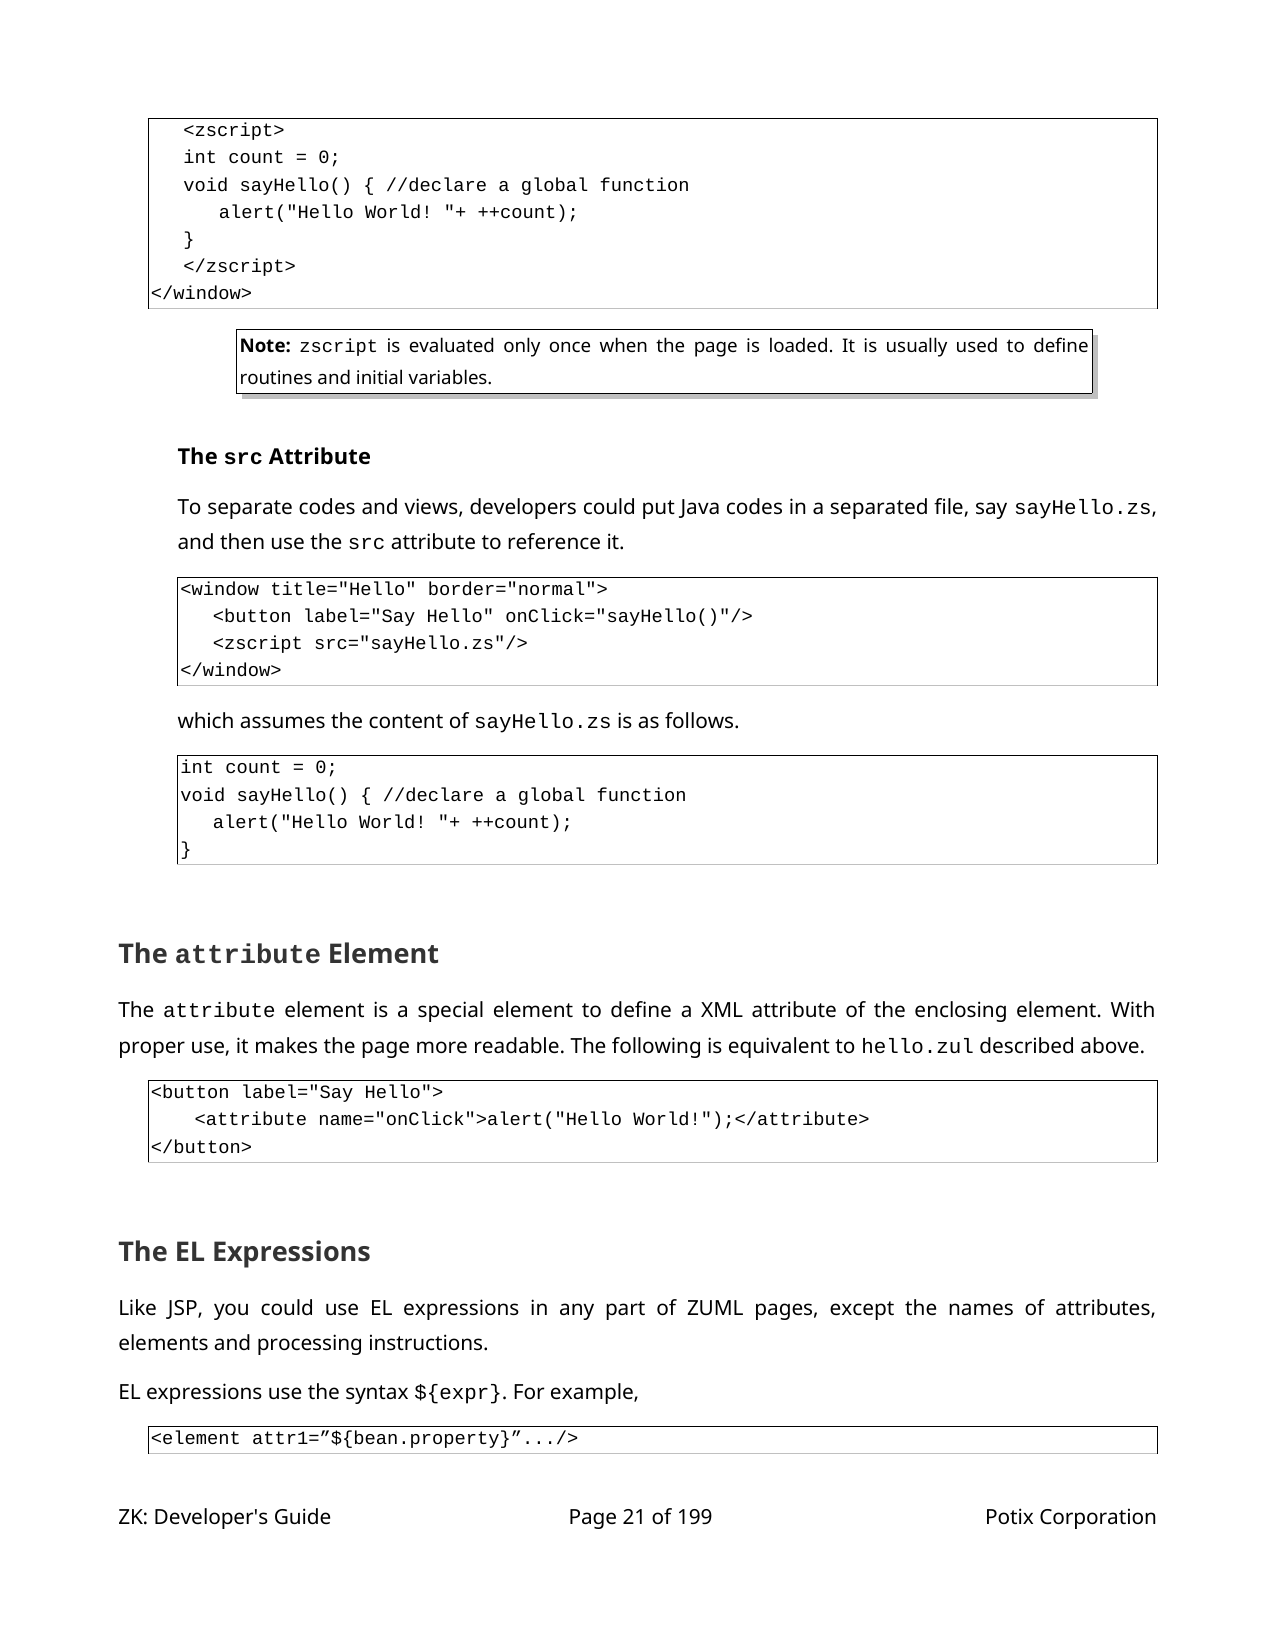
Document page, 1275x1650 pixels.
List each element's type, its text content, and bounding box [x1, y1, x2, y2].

subtitle The EL Expressions [118, 1233, 1157, 1269]
text int count = 0; [149, 145, 1157, 169]
text <zscript src="sayHello.zs"/> [178, 631, 1157, 655]
text Note: zscript is evaluated only once when the page is loaded. It is usually used to define routines and initial variables. [237, 330, 1092, 393]
text } [149, 227, 1157, 251]
text <button label="Say Hello" onClick="sayHello()"/> [178, 604, 1157, 628]
text <zscript> [149, 119, 1157, 142]
text void sayHello() { //declare a global function [178, 782, 1157, 807]
text <window title="Hello" border="normal"> [178, 578, 1157, 601]
text which assumes the content of sayHello.zs is as follows. [177, 706, 1157, 735]
text The attribute element is a special element to define a XML attribute of the enclosing element. With proper use, it makes the page more readable. The following is equivalent to hello.zul described above. [118, 995, 1157, 1059]
text alert("Hello World! "+ ++count); [178, 810, 1157, 834]
subtitle The src Attribute [177, 441, 1157, 471]
text </button> [149, 1134, 1157, 1162]
text } [178, 837, 1157, 864]
text To separate codes and views, developers could put Java codes in a separated file, say sayHello.zs, and then use the src attribute to reference it. [177, 492, 1157, 556]
text int count = 0; [178, 756, 1157, 779]
text <attribute name="onClick">alert("Hello World!");</attribute> [149, 1107, 1157, 1132]
text EL expressions use the syntax ${expr}. For example, [118, 1377, 1157, 1406]
text <element attr1=”${bean.property}”.../> [149, 1427, 1157, 1453]
text </zscript> [149, 254, 1157, 278]
text </window> [178, 658, 1157, 685]
text <button label="Say Hello"> [149, 1081, 1157, 1104]
text Like JSP, you could use EL expressions in any part of ZUML pages, except the names of attributes, elements and processing instructions. [118, 1293, 1157, 1356]
text void sayHello() { //declare a global function [149, 172, 1157, 197]
text alert("Hello World! "+ ++count); [149, 200, 1157, 224]
text </window> [149, 281, 1157, 308]
subtitle The attribute Element [118, 935, 1157, 972]
